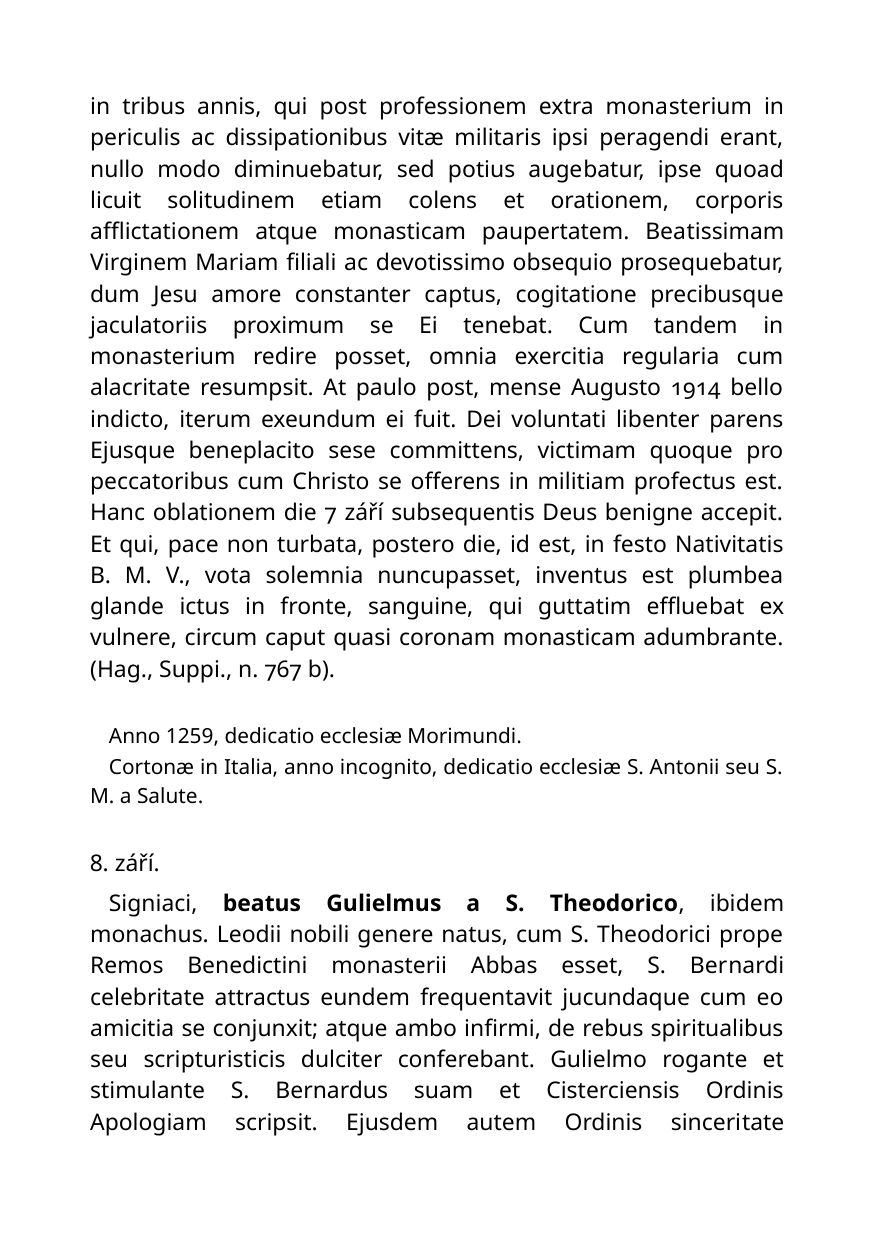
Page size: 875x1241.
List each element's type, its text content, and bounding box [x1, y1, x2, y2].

text 8. září. [90, 847, 784, 878]
text Signiaci, beatus Gulielmus a S. Theodorico, ibidem monachus. Leodii nobili genere natus, cum S. Theodorici prope Remos Benedictini monasterii Abbas esset, S. Ber­nardi celebritate attractus eundem frequentavit jucundaque cum eo amicitia se conjunxit; atque ambo infirmi, de rebus spiritualibus seu scripturisticis dulciter conferebant. Gulielmo rogante et stimulante S. Bernardus suam et Cisterciensis Ordinis Apologiam scripsit. Ejusdem autem Ordinis sinceri­tate [90, 887, 784, 1137]
text Cortonæ in Italia, anno incognito, dedicatio ecclesiæ S. Antonii seu S. M. a Salute. [90, 752, 784, 809]
text Anno 1259, dedicatio ecclesiæ Morimundi. [90, 721, 784, 749]
text in tribus annis, qui post professionem extra mona­sterium in periculis ac dissipationibus vitæ militaris ipsi peragendi erant, nullo modo diminuebatur, sed potius auge­batur, ipse quoad licuit solitudinem etiam colens et orationem, corporis afflictationem atque monasticam paupertatem. Bea­tissimam Virginem Mariam filiali ac devotissimo obsequio prosequebatur, dum Jesu amore constanter captus, cogitatione precibusque jaculatoriis proximum se Ei tenebat. Cum tandem in monasterium redire posset, omnia exercitia regularia cum alacritate resumpsit. At paulo post, mense Augusto 1914 bello indicto, iterum exeundum ei fuit. Dei voluntati libenter parens Ejusque beneplacito sese committens, victimam quoque pro peccatoribus cum Christo se offerens in militiam profectus est. Hanc oblationem die 7 září subsequentis Deus benigne accepit. Et qui, pace non turbata, postero die, id est, in festo Nativitatis B. M. V., vota solemnia nuncupasset, inventus est plumbea glande ictus in fronte, sanguine, qui guttatim efflue­bat ex vulnere, circum caput quasi coronam monasticam adumbrante. (Hag., Suppi., n. 767 b). [90, 90, 784, 684]
